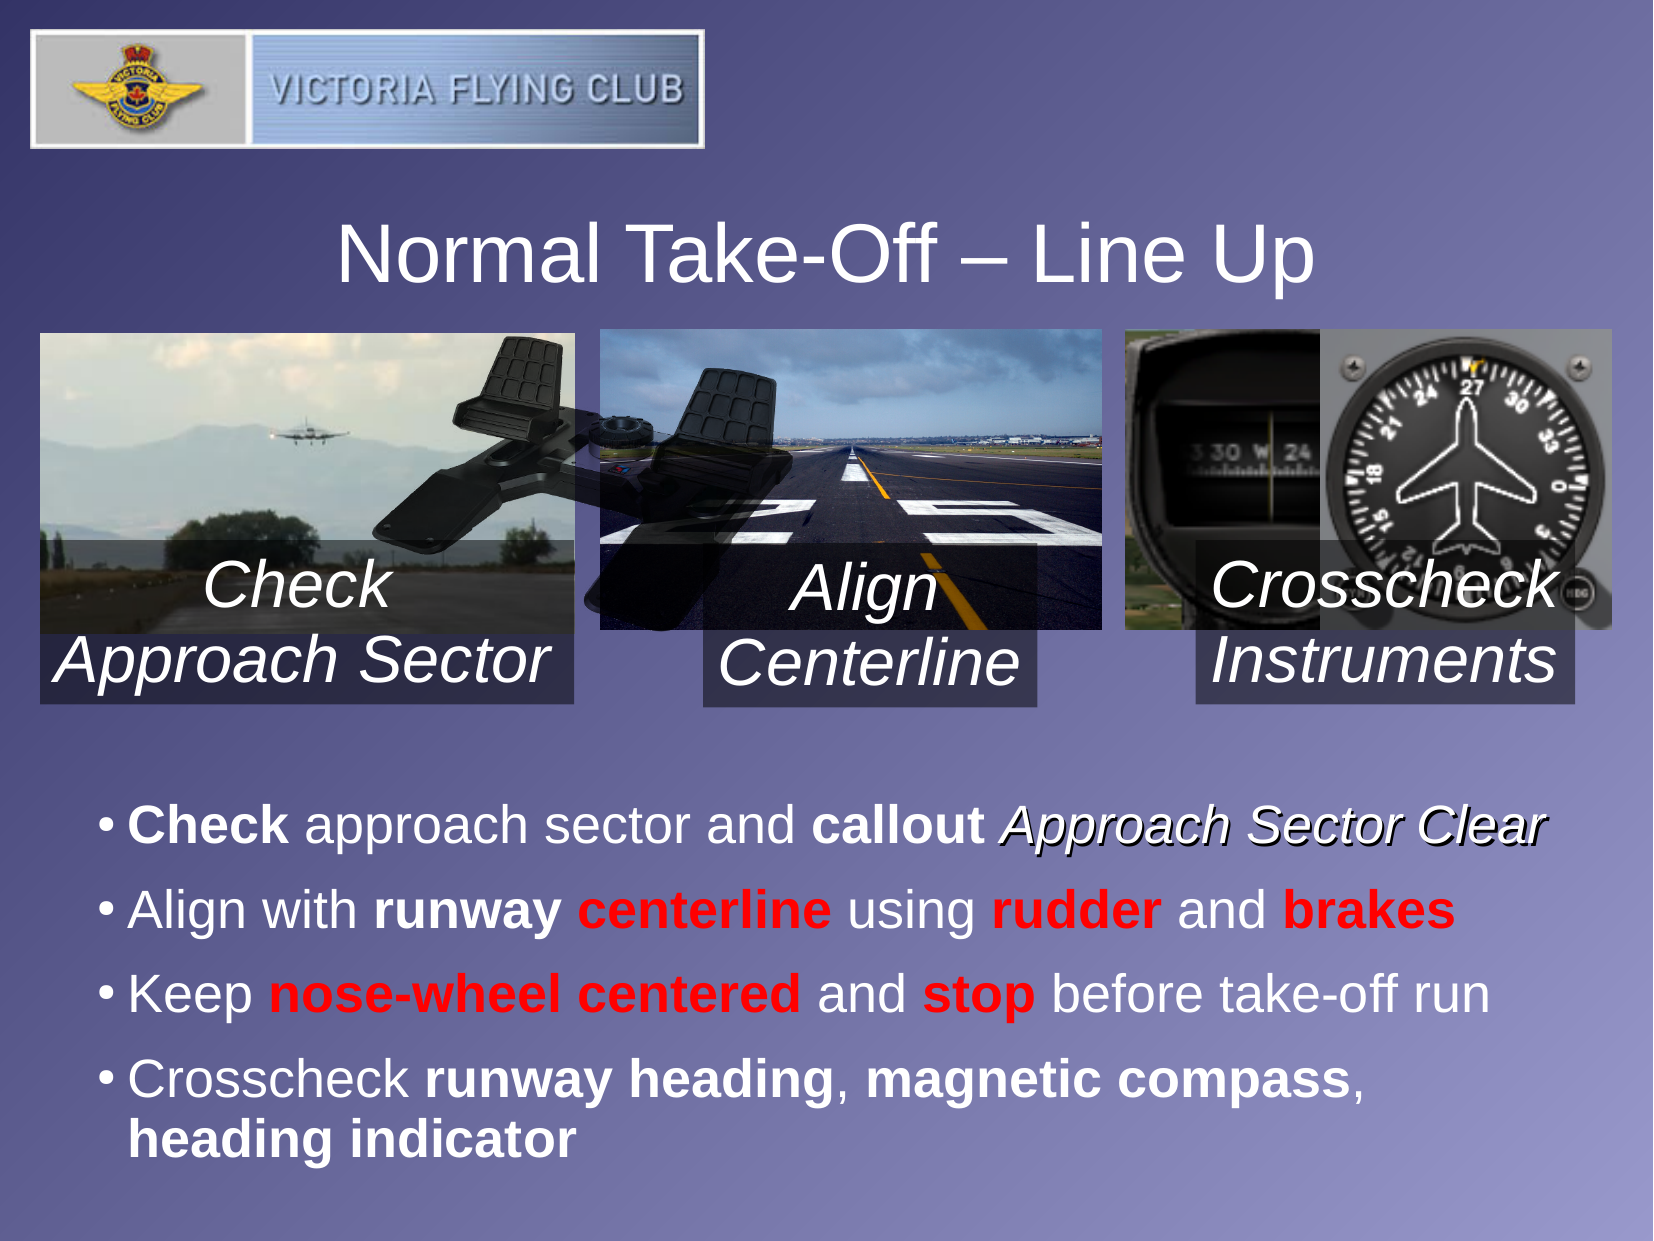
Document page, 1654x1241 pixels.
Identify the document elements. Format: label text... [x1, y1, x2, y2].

picture [40, 329, 1102, 634]
text_box Align Centerline [703, 543, 1038, 708]
picture [1125, 329, 1612, 631]
title Normal Take-Off – Line Up [82, 150, 1571, 358]
text_box Crosscheck Instruments [1195, 540, 1576, 705]
list Check approach sector and callout Approach Sector Clear Align with runway centerline using rudder and brakes Keep nose-wheel centered and stop before take-off run Crosscheck runway heading, magnetic compass, heading indicator [82, 795, 1571, 1201]
picture [30, 29, 705, 149]
text_box Check Approach Sector [40, 540, 575, 705]
